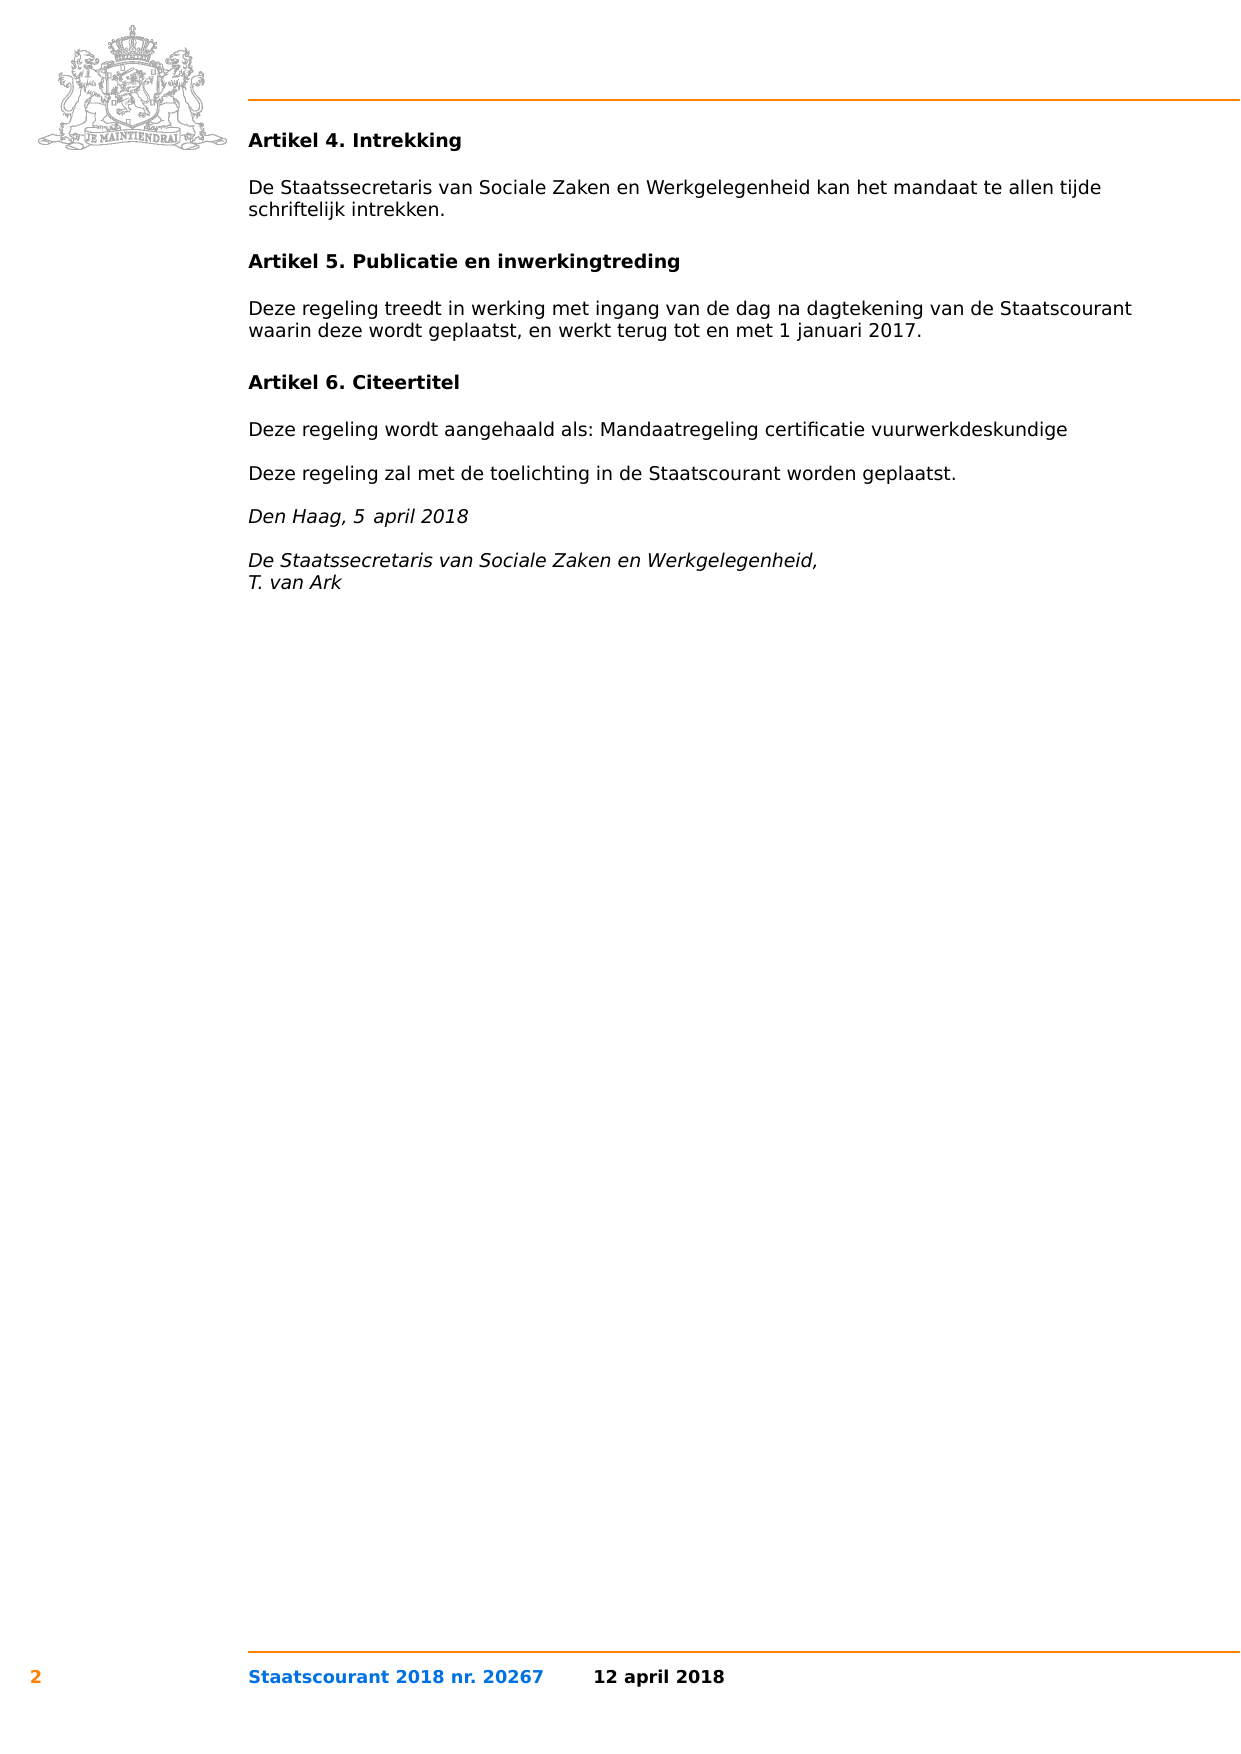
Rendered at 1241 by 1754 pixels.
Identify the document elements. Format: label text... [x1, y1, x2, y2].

text Deze regeling treedt in werking met ingang van de dag na dagtekening van de Staatscourant waarin deze wordt geplaatst, en werkt terug tot en met 1 januari 2017. [248, 298, 1163, 342]
subtitle Artikel 6. Citeertitel [248, 372, 1163, 394]
subtitle Artikel 5. Publicatie en inwerkingtreding [248, 251, 1163, 273]
text Den Haag, 5 april 2018 [248, 506, 1163, 528]
subtitle Artikel 4. Intrekking [248, 130, 1163, 152]
picture [38, 25, 227, 150]
text De Staatssecretaris van Sociale Zaken en Werkgelegenheid kan het mandaat te allen tijde schriftelijk intrekken. [248, 177, 1163, 221]
text Deze regeling wordt aangehaald als: Mandaatregeling certificatie vuurwerkdeskundige [248, 419, 1163, 441]
text Deze regeling zal met de toelichting in de Staatscourant worden geplaatst. [248, 463, 1163, 484]
text De Staatssecretaris van Sociale Zaken en Werkgelegenheid, T. van Ark [248, 550, 1163, 594]
